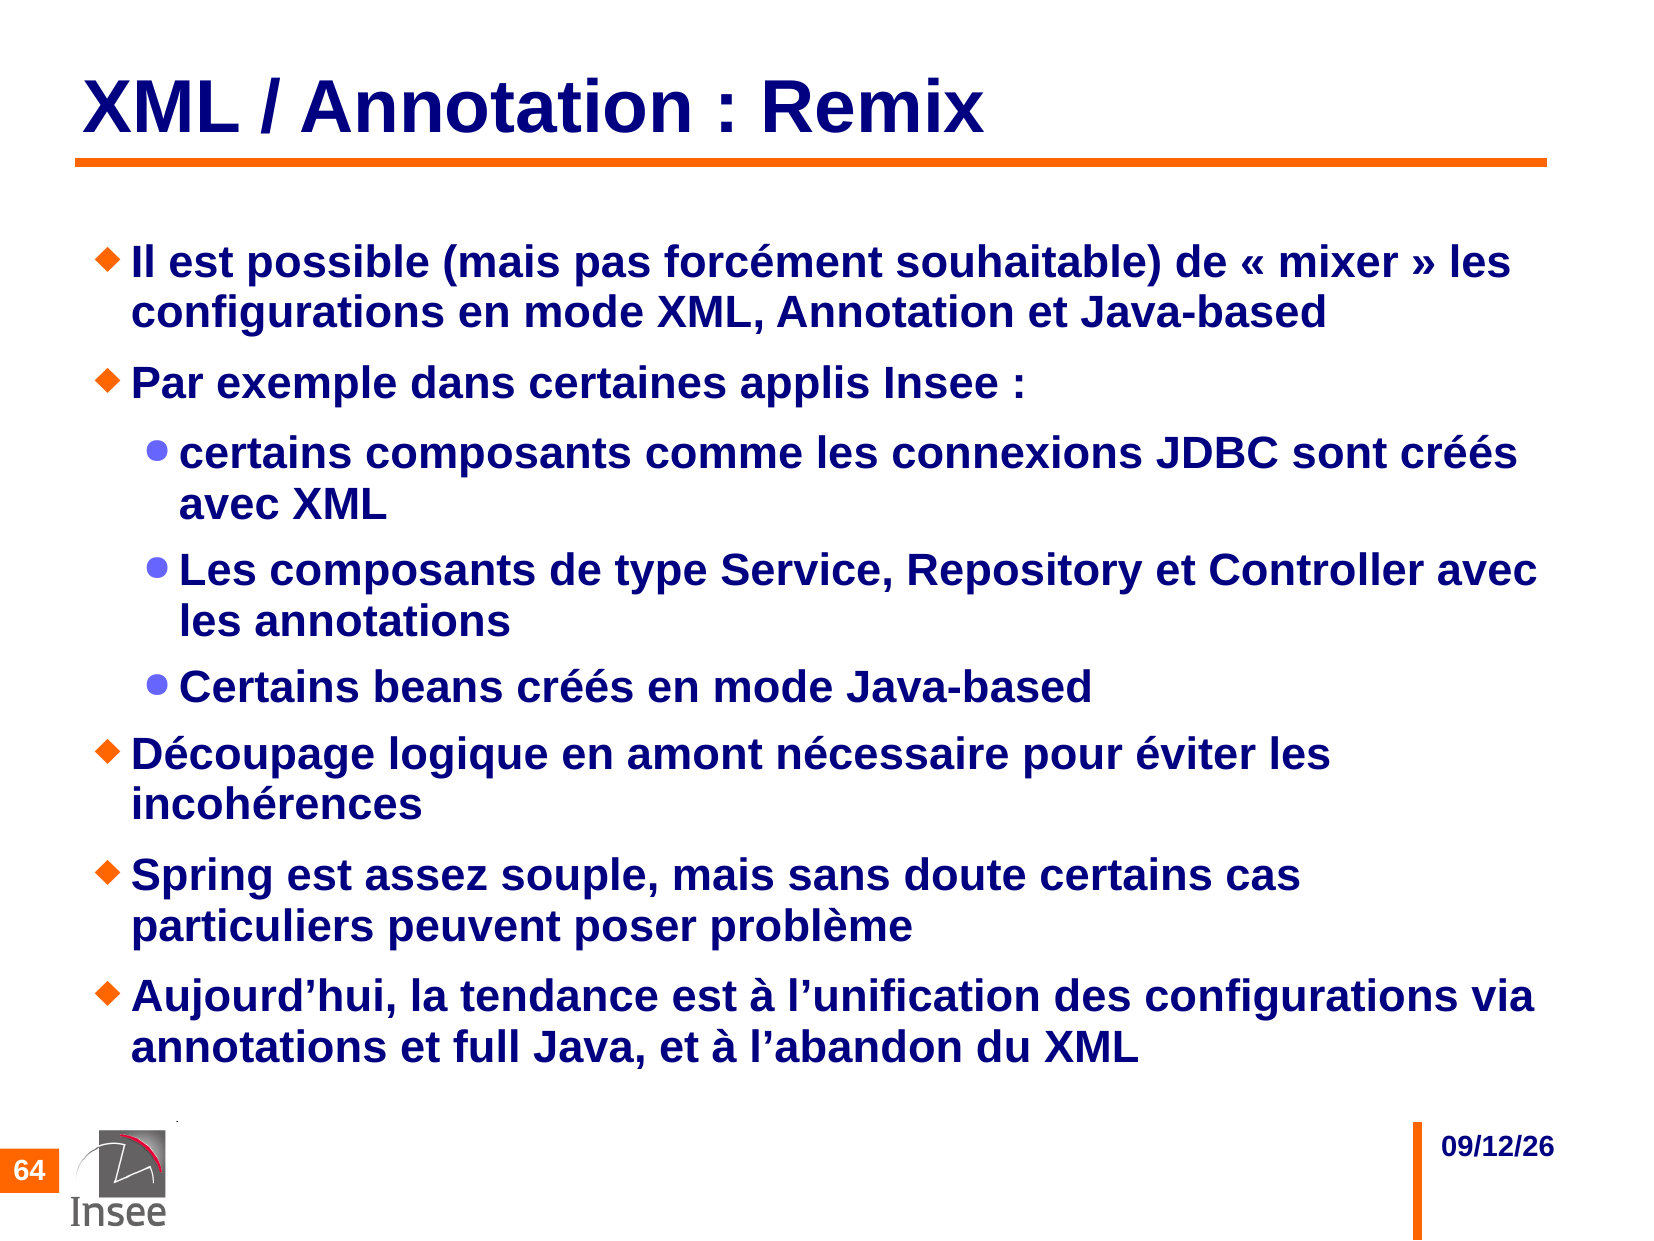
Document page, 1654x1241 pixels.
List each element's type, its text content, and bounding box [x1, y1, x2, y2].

picture [62, 1121, 178, 1241]
list Il est possible (mais pas forcément souhaitable) de « mixer » les configurations en mode XML, Annotation et Java-based Par exemple dans certaines applis Insee : certains composants comme les connexions JDBC sont créés avec XML Les composants de type Service, Repository et Controller avec les annotations Certains beans créés en mode Java-based Découpage logique en amont nécessaire pour éviter les incohérences Spring est assez souple, mais sans doute certains cas particuliers peuvent poser problème Aujourd’hui, la tendance est à l’unification des configurations via annotations et full Java, et à l’abandon du XML [82, 236, 1548, 1087]
title XML / Annotation : Remix [82, 49, 1619, 163]
